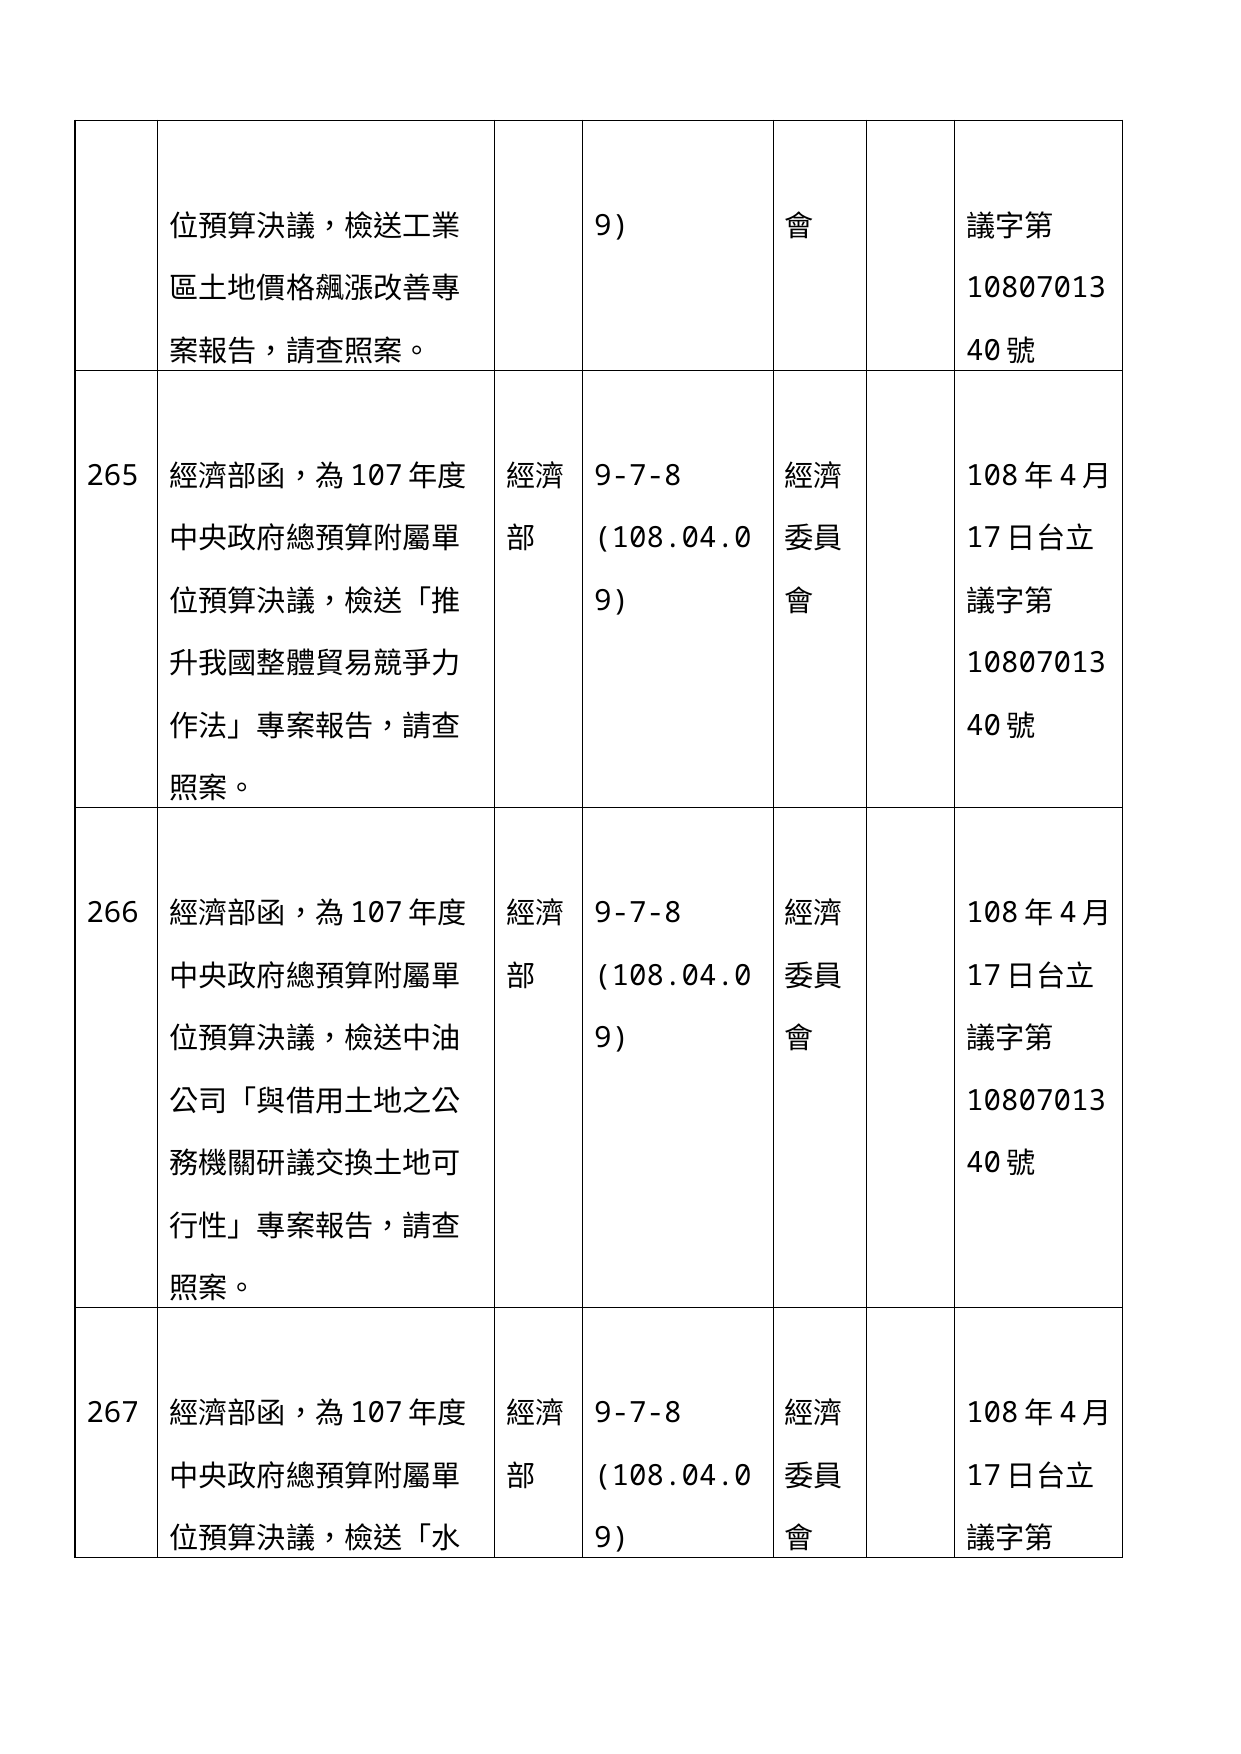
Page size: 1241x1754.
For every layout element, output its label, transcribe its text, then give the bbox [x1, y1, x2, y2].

table_cell 108年4月17日台立議字第1080701340號 [955, 808, 1122, 1307]
table_cell 經濟委員會 [774, 371, 866, 807]
table_cell 經濟委員會 [774, 1308, 866, 1557]
table_cell 9-7-8 (108.04.09) [583, 808, 773, 1307]
table_cell [867, 808, 954, 1307]
table_cell 108年4月17日台立議字第1080701340號 [955, 371, 1122, 807]
table_cell 9-7-8 (108.04.09) [583, 1308, 773, 1557]
table_cell 議字第1080701340號 [955, 121, 1122, 369]
table_cell 經濟委員會 [774, 808, 866, 1307]
table_cell 經濟部 [495, 1308, 582, 1557]
table_cell 經濟部函，為107年度中央政府總預算附屬單位預算決議，檢送「推升我國整體貿易競爭力作法」專案報告，請查照案。 [158, 371, 494, 807]
table_cell 266 [76, 808, 157, 1307]
table_cell 9-7-8 (108.04.09) [583, 371, 773, 807]
table_cell 108年4月17日台立議字第 [955, 1308, 1122, 1557]
table_cell [867, 121, 954, 369]
table_cell 經濟部函，為107年度中央政府總預算附屬單位預算決議，檢送「水 [158, 1308, 494, 1557]
table_cell [76, 121, 157, 369]
table_cell 經濟部 [495, 808, 582, 1307]
table_cell 9) [583, 121, 773, 369]
table_cell 經濟部 [495, 371, 582, 807]
table_cell [867, 371, 954, 807]
table_cell [495, 121, 582, 369]
table_cell 位預算決議，檢送工業區土地價格飆漲改善專案報告，請查照案。 [158, 121, 494, 369]
table_cell [867, 1308, 954, 1557]
table_cell 267 [76, 1308, 157, 1557]
table_cell 經濟部函，為107年度中央政府總預算附屬單位預算決議，檢送中油公司「與借用土地之公務機關研議交換土地可行性」專案報告，請查照案。 [158, 808, 494, 1307]
table_cell 265 [76, 371, 157, 807]
table_cell 會 [774, 121, 866, 369]
